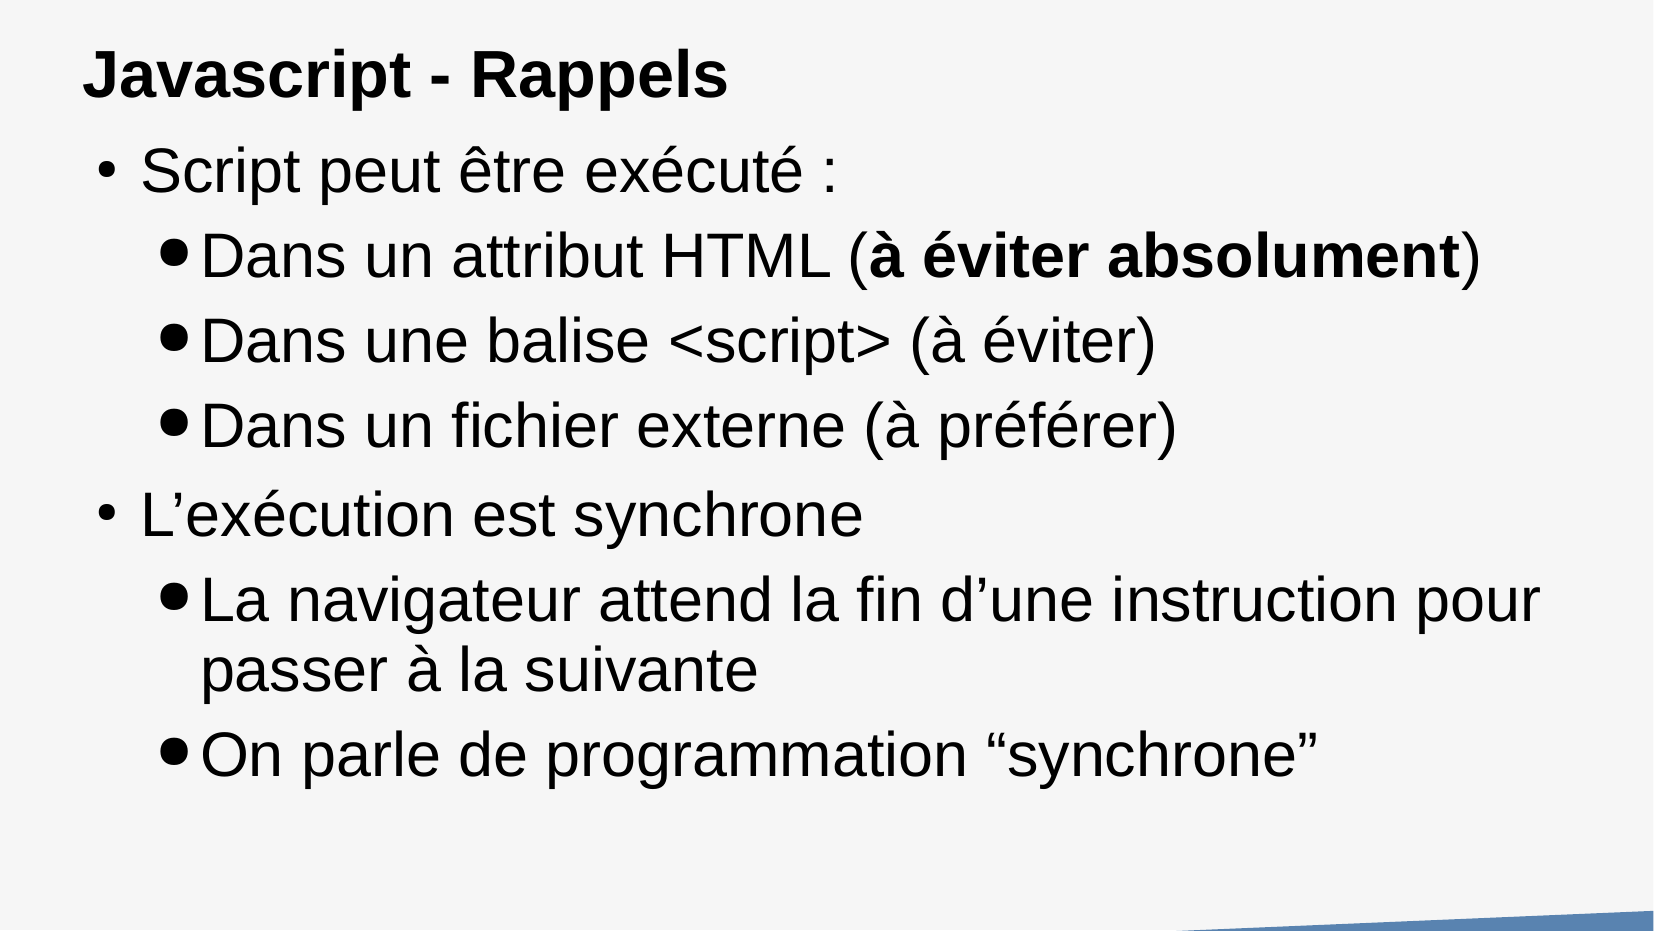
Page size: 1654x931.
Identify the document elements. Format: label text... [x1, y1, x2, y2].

text_box [1176, 910, 1654, 931]
title Javascript - Rappels [82, 37, 1571, 114]
list Script peut être exécuté : Dans un attribut HTML (à éviter absolument) Dans une balise <script> (à éviter) Dans un fichier externe (à préférer) L’exécution est synchrone La navigateur attend la fin d’une instruction pour passer à la suivante On parle de programmation “synchrone” [80, 135, 1620, 798]
